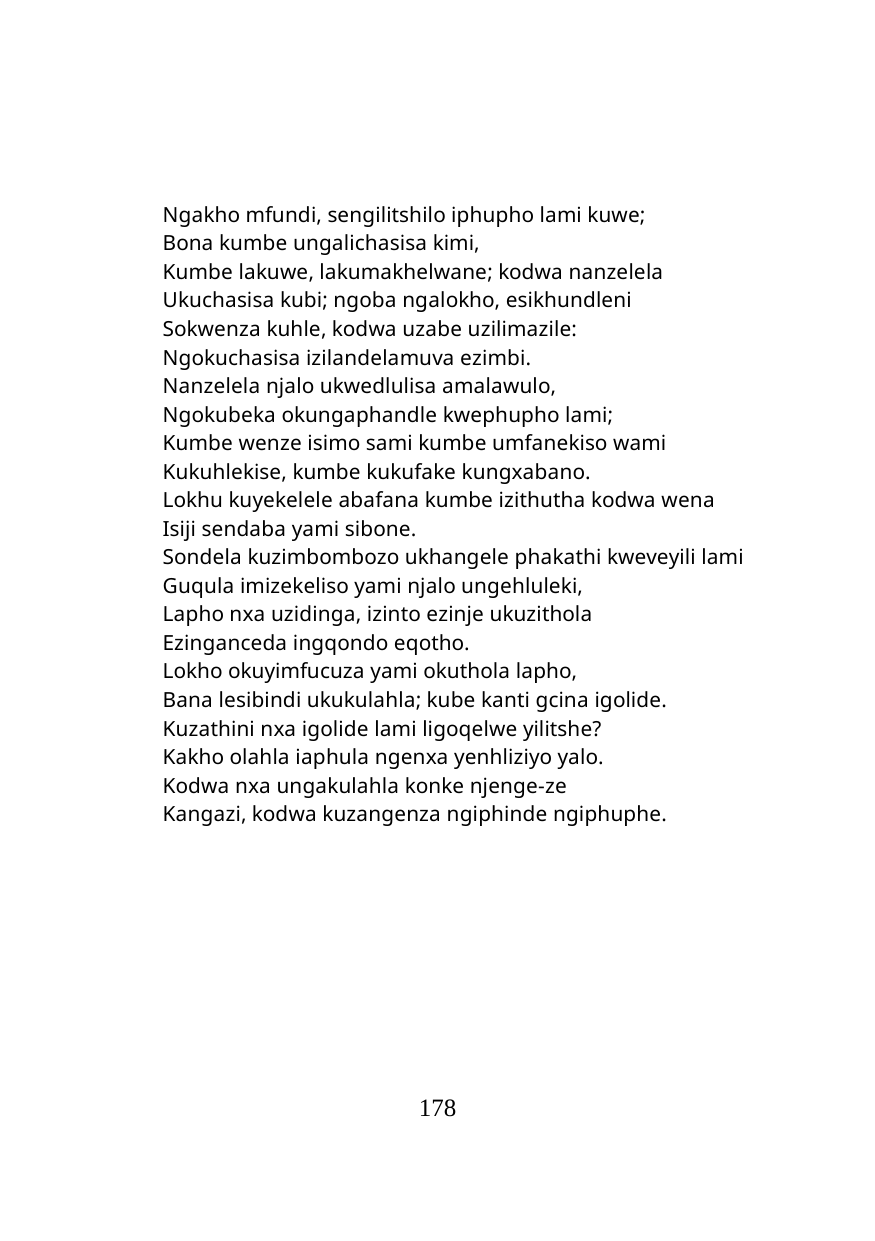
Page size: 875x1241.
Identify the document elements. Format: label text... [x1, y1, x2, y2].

text Kukuhlekise, kumbe kukufake kungxabano. [88, 457, 786, 485]
text Ngokubeka okungaphandle kwephupho lami; [88, 399, 786, 428]
text Kakho olahla iaphula ngenxa yenhliziyo yalo. [88, 742, 786, 771]
text Ngakho mfundi, sengilitshilo iphupho lami kuwe; [88, 200, 786, 228]
text Ngokuchasisa izilandelamuva ezimbi. [88, 342, 786, 371]
text Guqula imizekeliso yami njalo ungehluleki, [88, 571, 786, 599]
text Kodwa nxa ungakulahla konke njenge-ze [88, 771, 786, 799]
text Bana lesibindi ukukulahla; kube kanti gcina igolide. [88, 685, 786, 713]
text Bona kumbe ungalichasisa kimi, [88, 228, 786, 257]
text Kumbe wenze isimo sami kumbe umfanekiso wami [88, 428, 786, 457]
text Nanzelela njalo ukwedlulisa amalawulo, [88, 371, 786, 399]
text Lapho nxa uzidinga, izinto ezinje ukuzithola [88, 599, 786, 628]
text Ezinganceda ingqondo eqotho. [88, 628, 786, 656]
text Kangazi, kodwa kuzangenza ngiphinde ngiphuphe. [88, 799, 786, 828]
text Lokho okuyimfucuza yami okuthola lapho, [88, 656, 786, 685]
text Kumbe lakuwe, lakumakhelwane; kodwa nanzelela [88, 257, 786, 285]
text Sondela kuzimbombozo ukhangele phakathi kweveyili lami [88, 542, 786, 571]
text Ukuchasisa kubi; ngoba ngalokho, esikhundleni [88, 285, 786, 314]
text Kuzathini nxa igolide lami ligoqelwe yilitshe? [88, 713, 786, 742]
text Isiji sendaba yami sibone. [88, 514, 786, 542]
text Sokwenza kuhle, kodwa uzabe uzilimazile: [88, 314, 786, 342]
text Lokhu kuyekelele abafana kumbe izithutha kodwa wena [88, 485, 786, 514]
